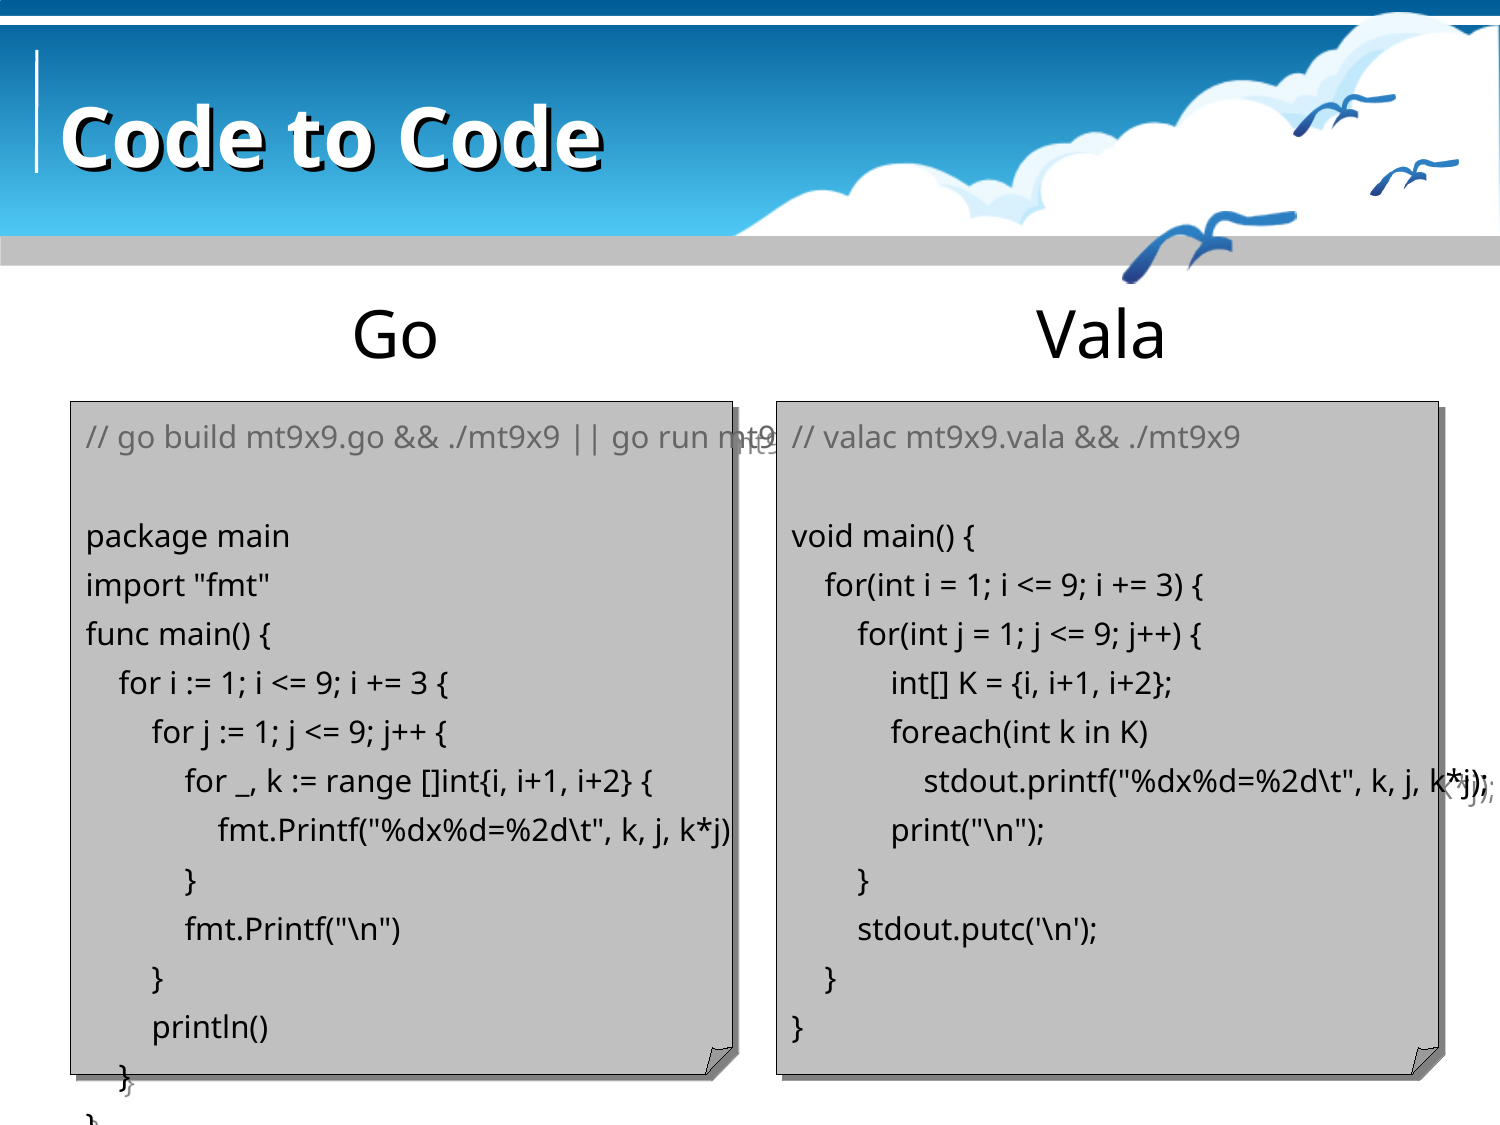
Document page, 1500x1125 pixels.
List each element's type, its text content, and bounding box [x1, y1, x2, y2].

text_box // go build mt9x9.go && ./mt9x9 || go run mt9x9.go package main import "fmt" func main() { for i := 1; i <= 9; i += 3 { for j := 1; j <= 9; j++ { for _, k := range []int{i, i+1, i+2} { fmt.Printf("%dx%d=%2d\t", k, j, k*j) } fmt.Printf("\n") } println() } } [70, 401, 733, 1075]
text_box // valac mt9x9.vala && ./mt9x9 void main() { for(int i = 1; i <= 9; i += 3) { for(int j = 1; j <= 9; j++) { int[] K = {i, i+1, i+2}; foreach(int k in K) stdout.printf("%dx%d=%2d\t", k, j, k*j); print("\n"); } stdout.putc('\n'); } } [776, 401, 1439, 1075]
picture [730, 12, 1500, 284]
title Code to Code [59, 86, 1465, 186]
text_box Go [336, 283, 467, 388]
text_box Vala [1021, 283, 1211, 388]
